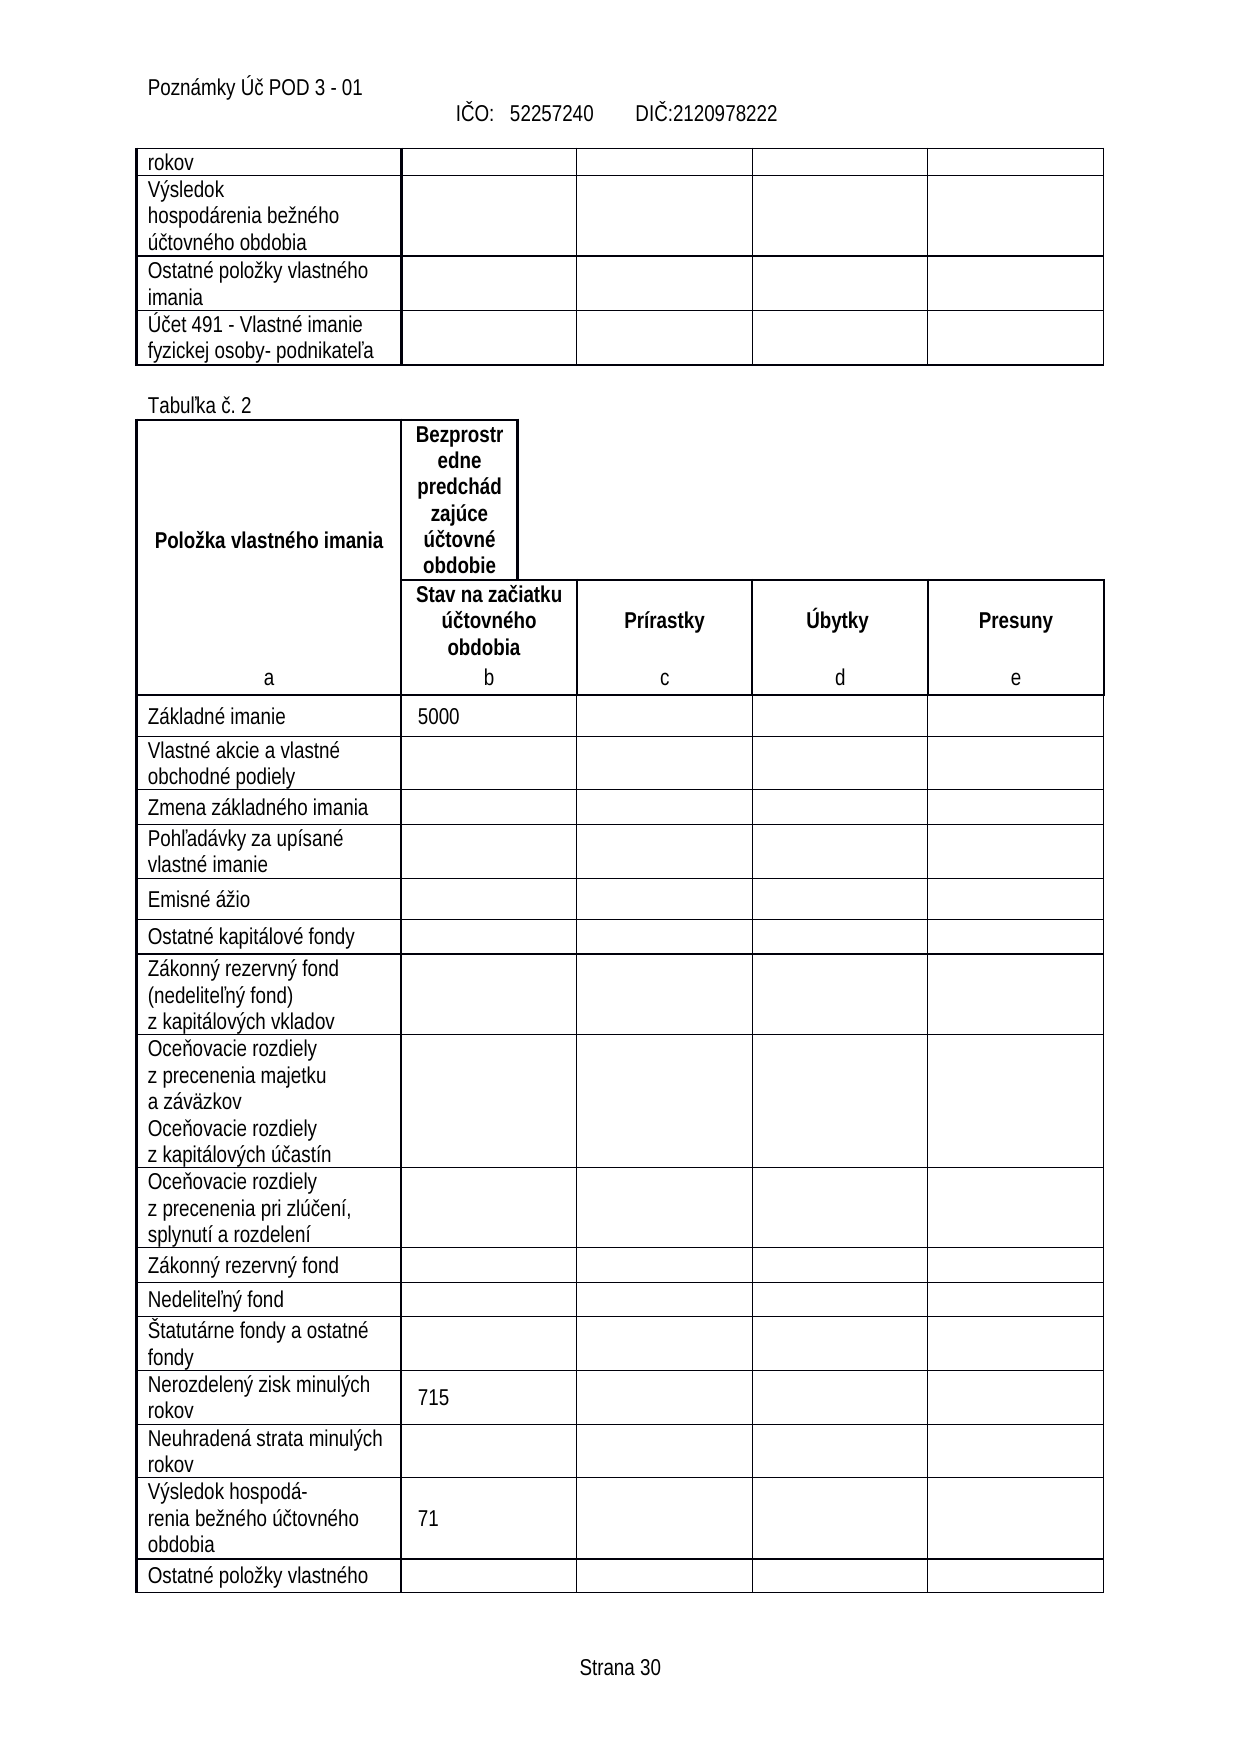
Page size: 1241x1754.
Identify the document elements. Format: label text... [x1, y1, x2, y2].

table_cell [577, 790, 752, 824]
table_cell Zákonný rezervný fond (nedeliteľný fond) z kapitálových vkladov [138, 955, 400, 1034]
table_cell Pohľadávky za upísané vlastné imanie [138, 825, 400, 877]
table_cell [577, 1560, 752, 1592]
table_cell [577, 696, 752, 736]
table_cell Emisné ážio [138, 879, 400, 919]
table_cell [753, 696, 927, 736]
table_cell [928, 1317, 1103, 1370]
table_cell [928, 149, 1103, 175]
table_cell [577, 955, 752, 1034]
table_cell [753, 176, 927, 255]
table_cell [928, 696, 1103, 736]
table_cell [402, 1560, 576, 1592]
table_cell Výsledok hospodárenia bežného účtovného obdobia [138, 176, 400, 255]
table_cell [402, 1317, 576, 1370]
table_cell Oceňovacie rozdiely z precenenia majetku a záväzkov [138, 1035, 400, 1114]
table_cell Výsledok hospodá-renia bežného účtovného obdobia [138, 1478, 400, 1557]
table_cell [577, 176, 752, 255]
table_cell [928, 1248, 1103, 1282]
table_cell [753, 1115, 927, 1167]
table_cell Prírastky [578, 581, 751, 660]
table_cell Stav na začiatku účtovného obdobia [402, 581, 576, 660]
table_cell [402, 1425, 576, 1477]
table_cell [928, 1371, 1103, 1423]
table_cell [928, 1283, 1103, 1316]
table_cell [753, 920, 927, 953]
table_cell Nedeliteľný fond [138, 1283, 400, 1316]
table_cell [928, 257, 1103, 310]
table_cell Základné imanie [138, 696, 400, 736]
table_cell [753, 311, 927, 364]
table_cell Ostatné položky vlastného [138, 1560, 400, 1592]
table_cell [577, 1371, 752, 1423]
table_cell [577, 825, 752, 877]
table_cell c [578, 660, 751, 694]
table_cell [753, 737, 927, 789]
table_cell [928, 920, 1103, 953]
table_cell [403, 257, 576, 310]
table_cell [753, 1283, 927, 1316]
text Tabuľka č. 2 [148, 392, 1092, 418]
table_cell [753, 1425, 927, 1477]
table_cell [402, 879, 576, 919]
table_cell [402, 1115, 576, 1167]
table_cell [928, 879, 1103, 919]
table_cell [577, 149, 752, 175]
table_cell [753, 1317, 927, 1370]
table_cell Vlastné akcie a vlastné obchodné podiely [138, 737, 400, 789]
table_header Bezprostredne predchádzajúce účtovné obdobie [402, 421, 516, 579]
table_cell [403, 311, 576, 364]
table_cell [928, 955, 1103, 1034]
table_cell [753, 790, 927, 824]
table_cell Oceňovacie rozdiely z precenenia pri zlúčení, splynutí a rozdelení [138, 1168, 400, 1247]
table_cell a [138, 660, 400, 694]
table_cell Ostatné kapitálové fondy [138, 920, 400, 953]
table_cell [577, 737, 752, 789]
table_cell e [929, 660, 1103, 694]
table_cell Účet 491 - Vlastné imanie fyzickej osoby- podnikateľa [138, 311, 400, 364]
table_cell Zmena základného imania [138, 790, 400, 824]
table_cell [402, 920, 576, 953]
table_cell 71 [402, 1478, 576, 1557]
table_cell [928, 790, 1103, 824]
table_cell [753, 1371, 927, 1423]
table_cell [753, 1478, 927, 1557]
table_cell [753, 1248, 927, 1282]
table_cell [402, 737, 576, 789]
table_cell [577, 1425, 752, 1477]
table_cell [753, 1168, 927, 1247]
table_cell Presuny [929, 581, 1103, 660]
table_cell [402, 825, 576, 877]
table_cell [577, 1035, 752, 1114]
table_cell [753, 825, 927, 877]
table_cell [402, 1283, 576, 1316]
table_cell [928, 1560, 1103, 1592]
table_cell [402, 790, 576, 824]
table_header Položka vlastného imania [138, 421, 400, 660]
table_cell [403, 176, 576, 255]
table_cell Štatutárne fondy a ostatné fondy [138, 1317, 400, 1370]
table_cell [402, 1168, 576, 1247]
table_cell Zákonný rezervný fond [138, 1248, 400, 1282]
table_cell rokov [138, 149, 400, 175]
table_cell 715 [402, 1371, 576, 1423]
table_cell [928, 1115, 1103, 1167]
table_cell [403, 149, 576, 175]
table_cell [928, 737, 1103, 789]
table_cell [577, 1115, 752, 1167]
table_cell [577, 257, 752, 310]
table_cell Neuhradená strata minulých rokov [138, 1425, 400, 1477]
table_cell 5000 [402, 696, 576, 736]
table_cell [753, 1560, 927, 1592]
table_cell [928, 176, 1103, 255]
table_cell [402, 1248, 576, 1282]
table_cell [753, 1035, 927, 1114]
table_cell [928, 1478, 1103, 1557]
table_cell [577, 1168, 752, 1247]
table_cell Úbytky [753, 581, 927, 660]
table_cell [577, 1283, 752, 1316]
table_cell Ostatné položky vlastného imania [138, 257, 400, 310]
table_cell [753, 955, 927, 1034]
table_cell [577, 311, 752, 364]
table_cell [753, 149, 927, 175]
table_cell b [402, 660, 576, 694]
table_cell [753, 879, 927, 919]
table_cell [577, 879, 752, 919]
table_cell [577, 1248, 752, 1282]
table_cell [928, 825, 1103, 877]
table_cell [928, 1168, 1103, 1247]
table_cell Nerozdelený zisk minulých rokov [138, 1371, 400, 1423]
table_cell [577, 1478, 752, 1557]
table_cell [928, 1425, 1103, 1477]
table_header [519, 419, 1104, 579]
table_cell [402, 955, 576, 1034]
table_cell [928, 311, 1103, 364]
table_cell d [753, 660, 927, 694]
table_cell [402, 1035, 576, 1114]
table_cell [753, 257, 927, 310]
table_cell [928, 1035, 1103, 1114]
table_cell [577, 920, 752, 953]
table_cell Oceňovacie rozdiely z kapitálových účastín [138, 1115, 400, 1167]
table_cell [577, 1317, 752, 1370]
